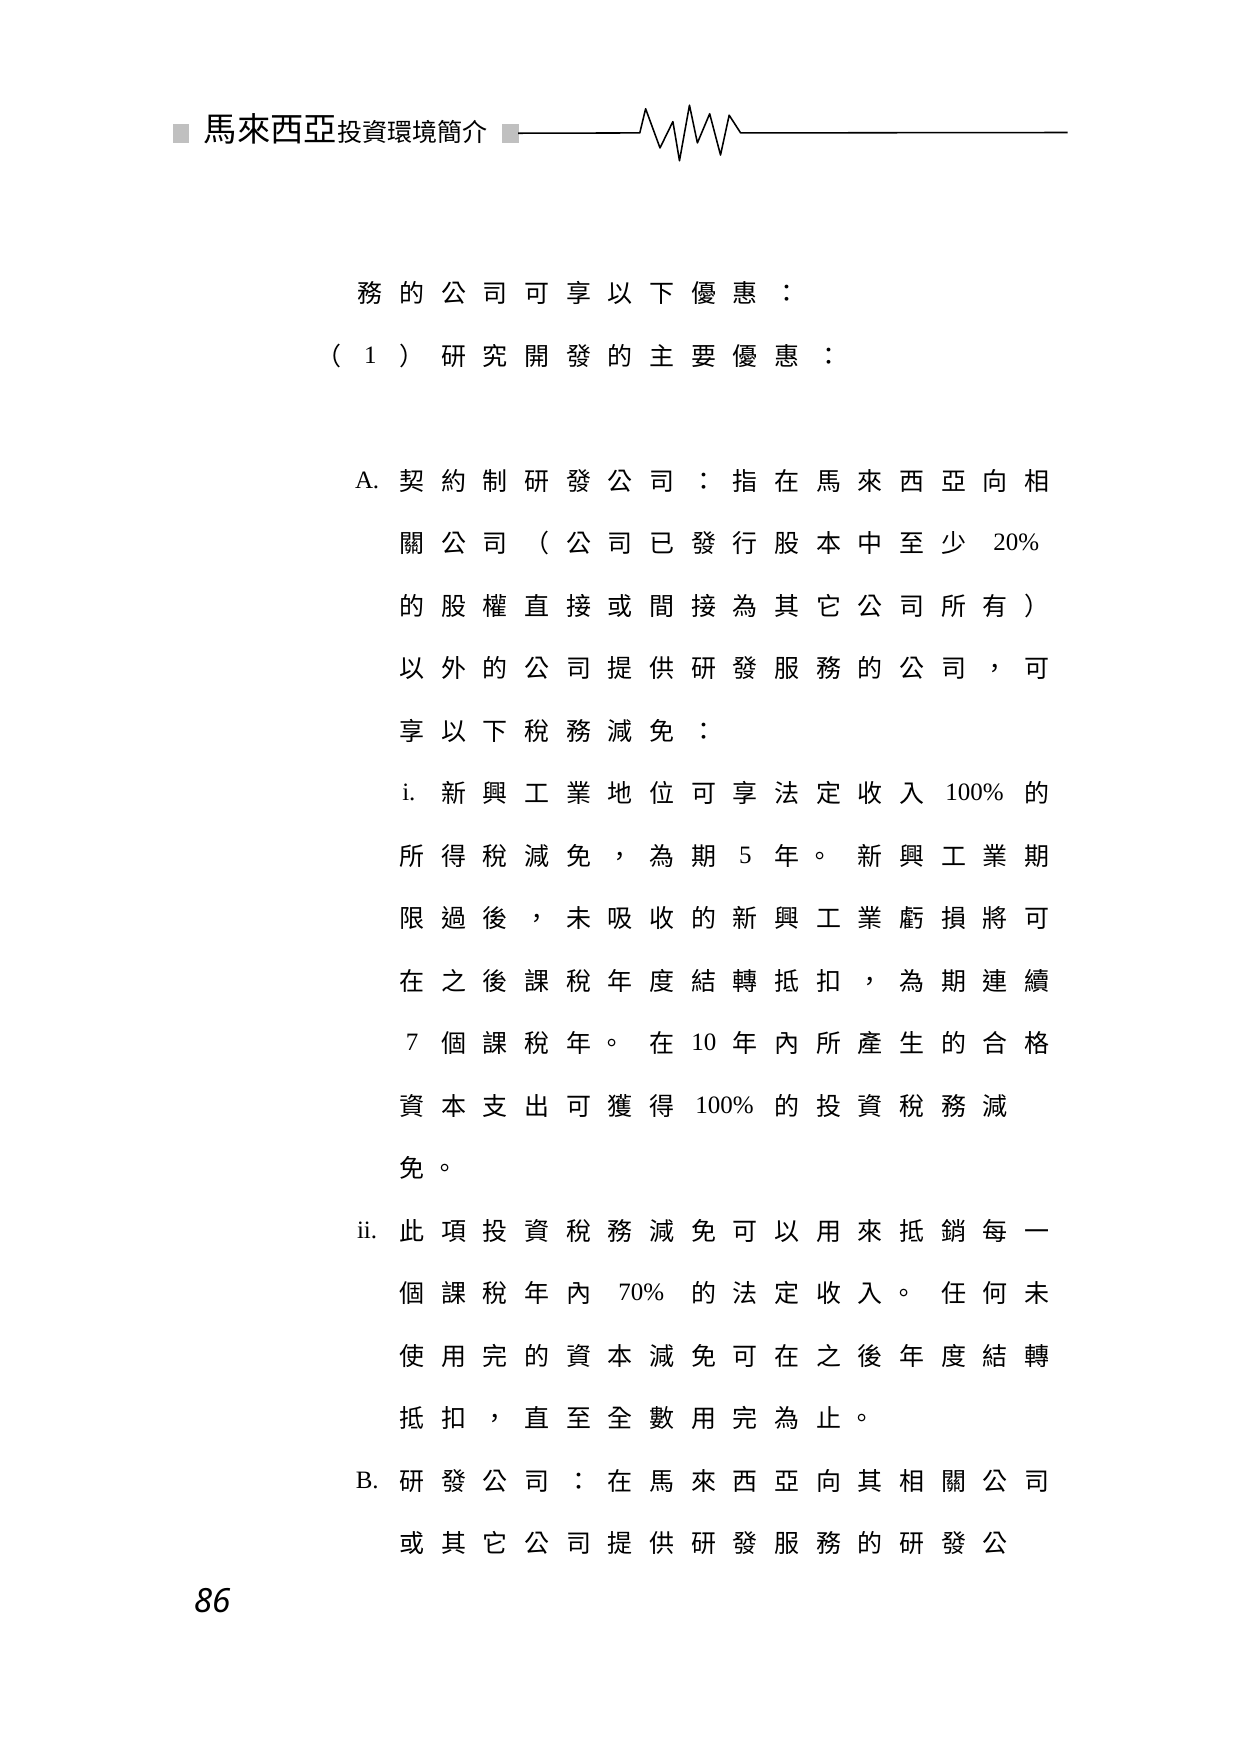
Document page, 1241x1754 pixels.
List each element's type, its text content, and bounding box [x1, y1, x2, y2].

text 務的公司可享以下優惠： [330, 250, 1058, 313]
text ii. 此項投資稅務減免可以用來抵銷每一個課稅年內70%的法定收入。任何未使用完的資本減免可在之後年度結轉抵扣，直至全數用完為止。 [343, 1188, 1058, 1438]
text （1）研究開發的主要優惠： [306, 313, 1058, 375]
text A. 契約制研發公司：指在馬來西亞向相關公司（公司已發行股本中至少20%的股權直接或間接為其它公司所有）以外的公司提供研發服務的公司，可享以下稅務減免： [330, 438, 1058, 750]
text B. 研發公司：在馬來西亞向其相關公司或其它公司提供研發服務的研發公 [330, 1438, 1058, 1563]
text i. 新興工業地位可享法定收入100%的所得稅減免，為期5年。新興工業期限過後，未吸收的新興工業虧損將可在之後課稅年度結轉抵扣，為期連續7個課稅年。在10年內所產生的合格資本支出可獲得100%的投資稅務減免。 [358, 750, 1058, 1188]
